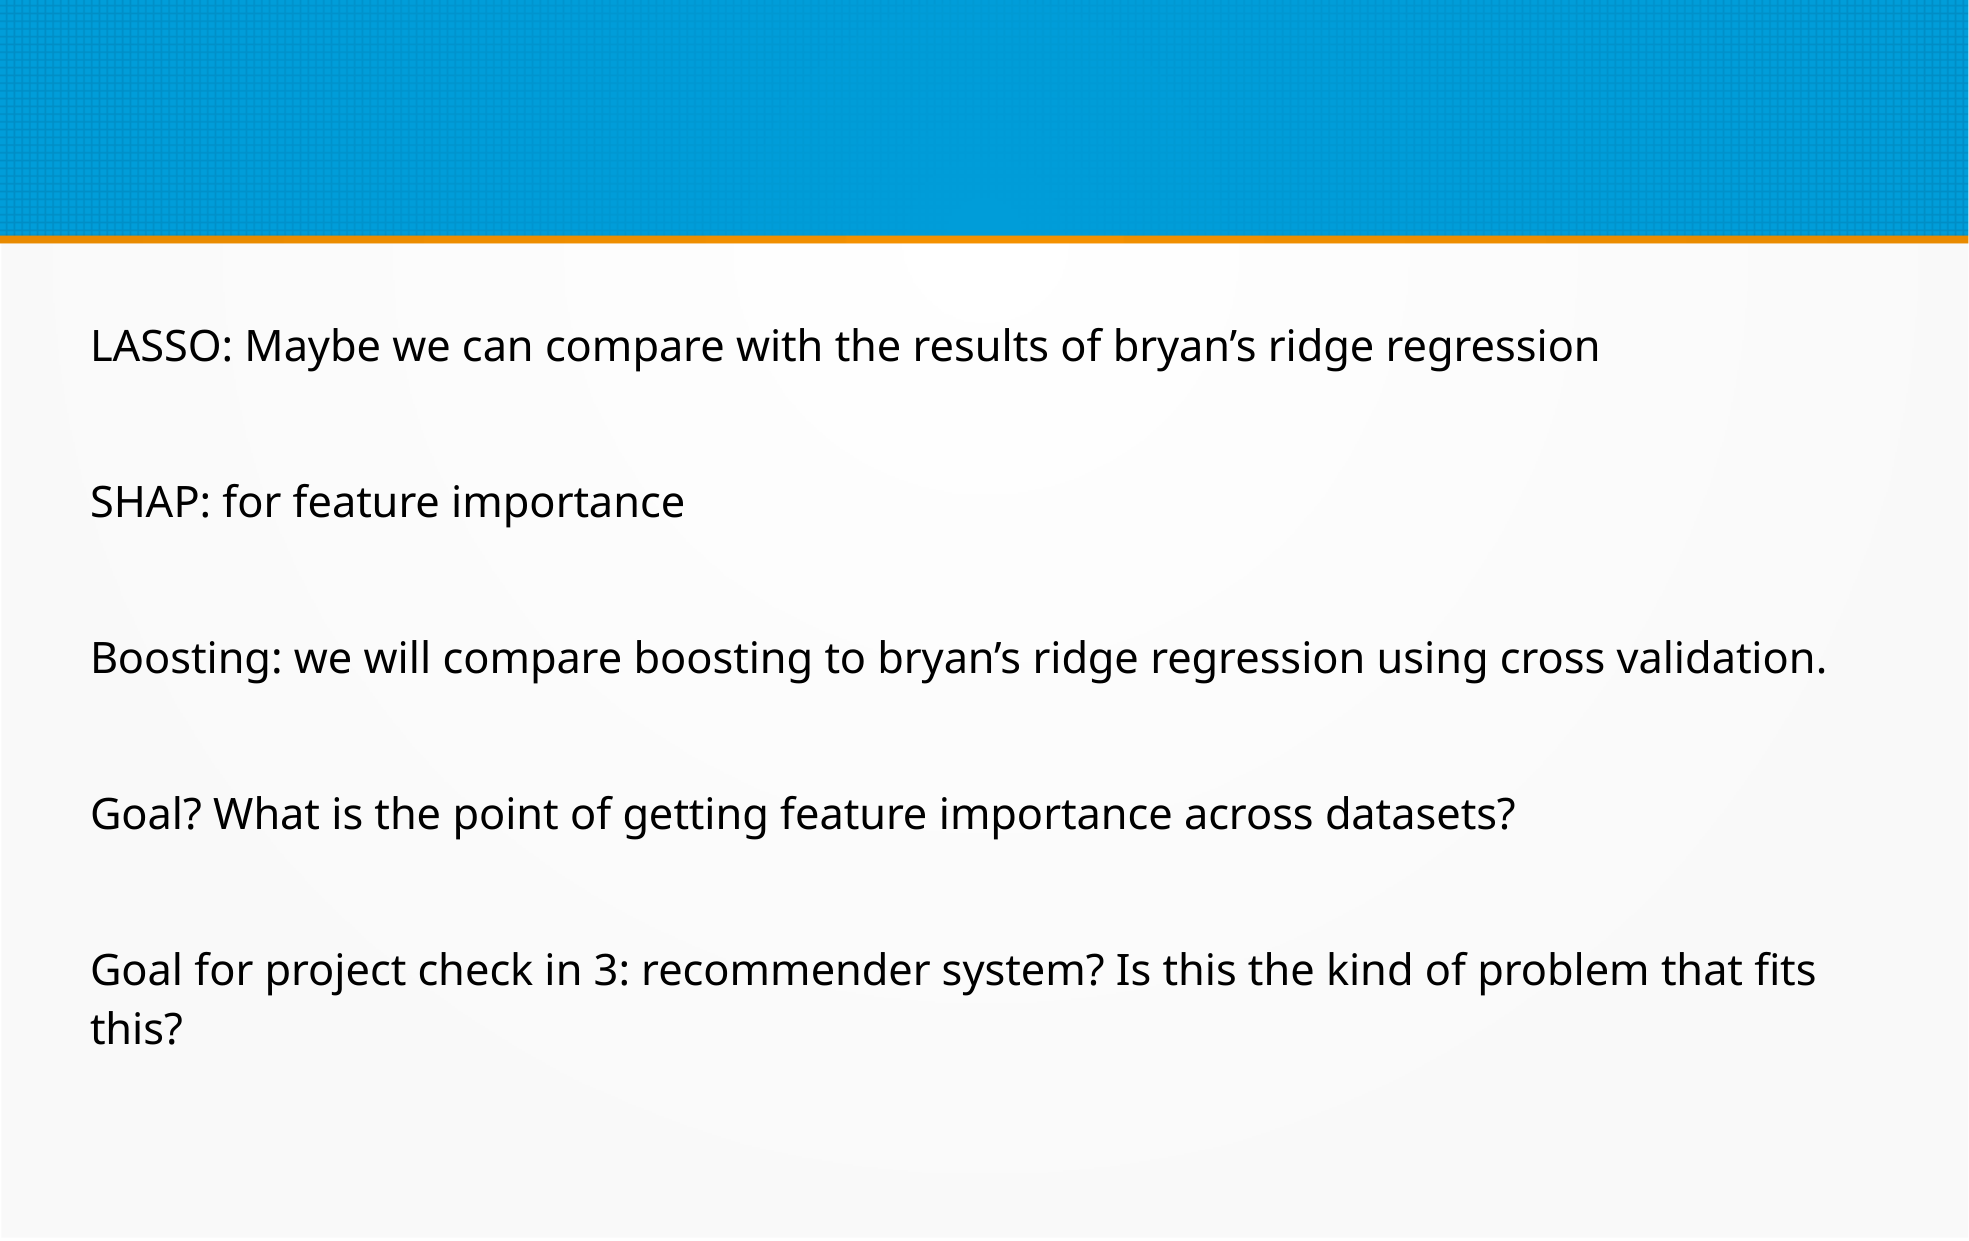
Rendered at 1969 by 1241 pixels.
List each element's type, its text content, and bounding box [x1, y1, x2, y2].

picture [0, 236, 1969, 1241]
list LASSO: Maybe we can compare with the results of bryan’s ridge regression SHAP: for feature importance Boosting: we will compare boosting to bryan’s ridge regression using cross validation. Goal? What is the point of getting feature importance across datasets? Goal for project check in 3: recommender system? Is this the kind of problem that fits this? [90, 315, 1852, 1081]
